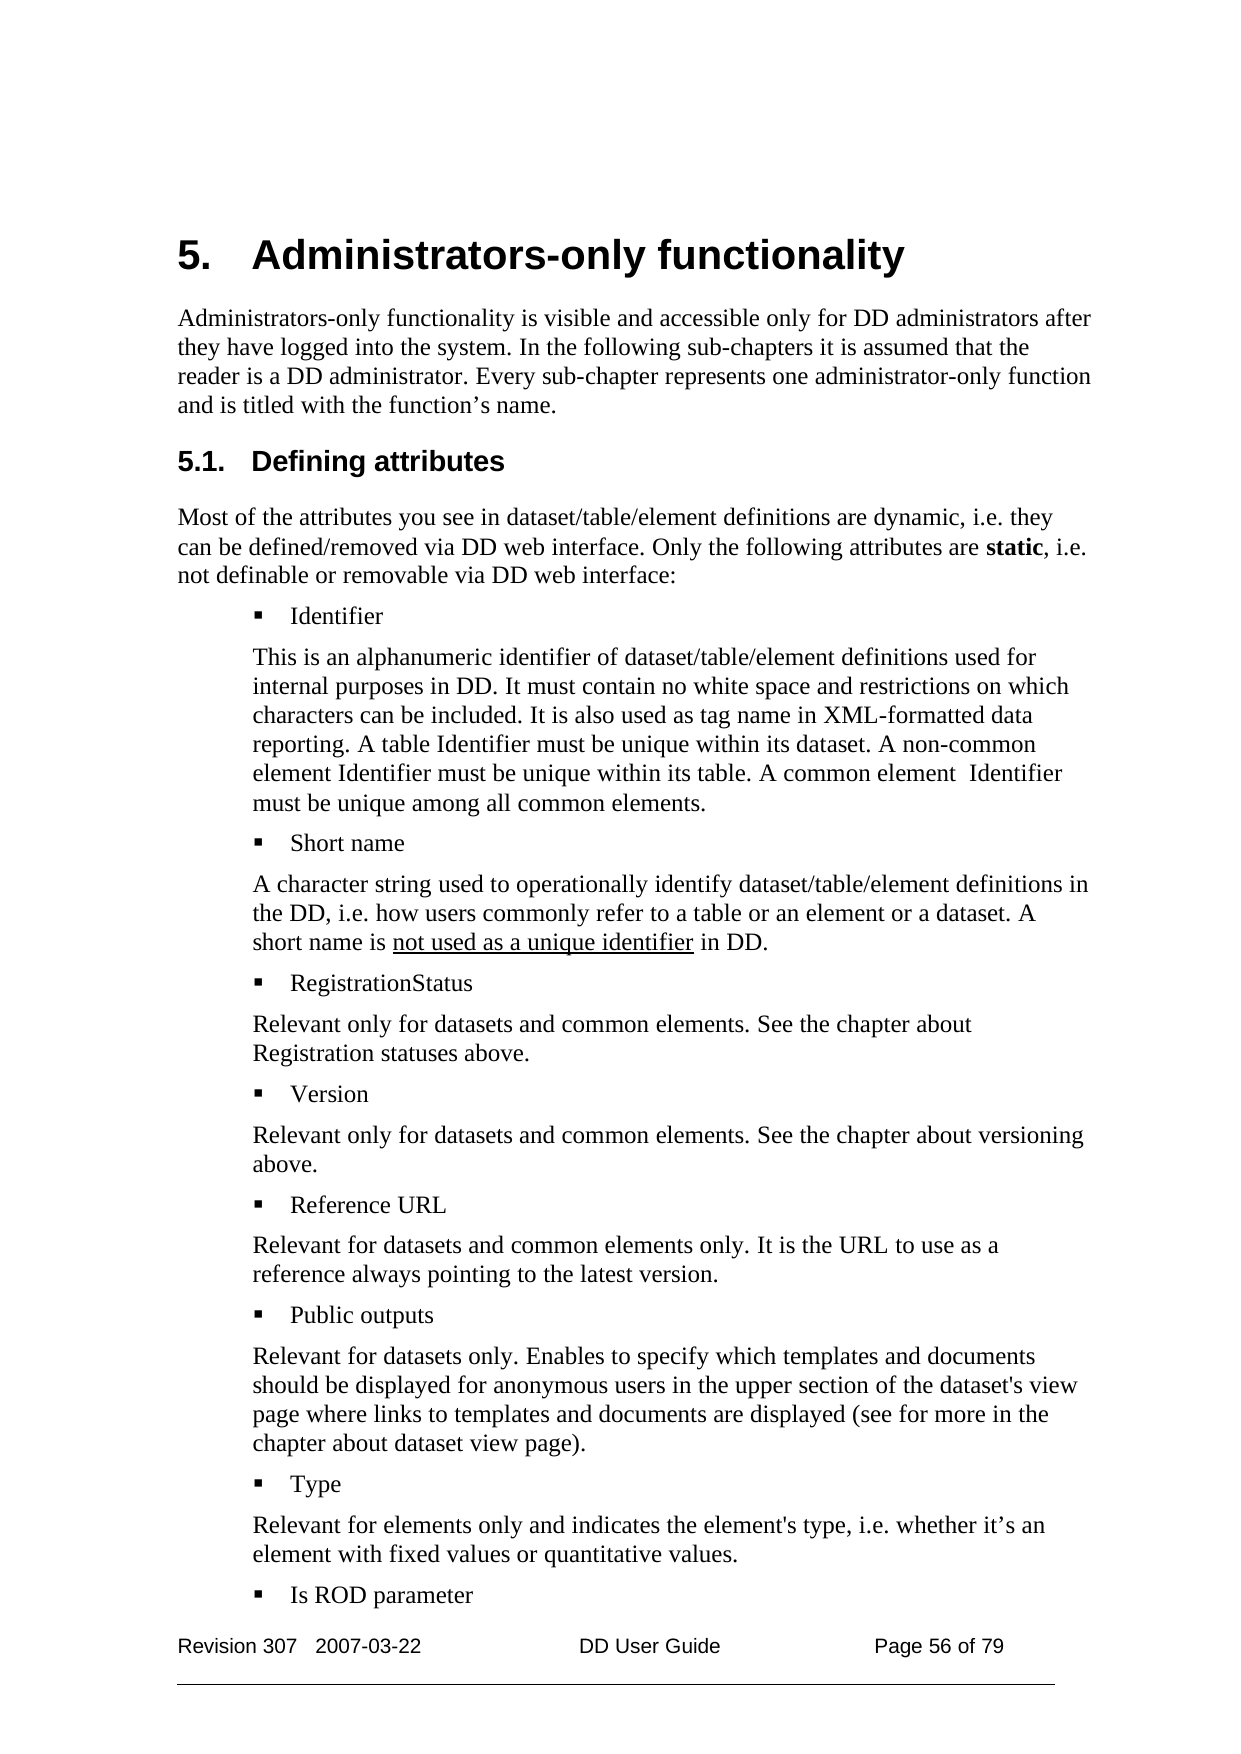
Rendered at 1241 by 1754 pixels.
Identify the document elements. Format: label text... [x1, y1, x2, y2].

list Reference URL [252, 1189, 1092, 1218]
list Public outputs [252, 1300, 1092, 1329]
text Relevant for elements only and indicates the element's type, i.e. whether it’s an element with fixed values or quantitative values. [252, 1510, 1092, 1568]
list Short name [252, 828, 1092, 857]
subtitle Administrators-only functionality [177, 230, 1092, 278]
text Relevant for datasets and common elements only. It is the URL to use as a reference always pointing to the latest version. [252, 1230, 1092, 1288]
text Administrators-only functionality is visible and accessible only for DD administrators after they have logged into the system. In the following sub-chapters it is assumed that the reader is a DD administrator. Every sub-chapter represents one administrator-only function and is titled with the function’s name. [177, 303, 1092, 419]
text This is an alphanumeric identifier of dataset/table/element definitions used for internal purposes in DD. It must contain no white space and restrictions on which characters can be included. It is also used as tag name in XML-formatted data reporting. A table Identifier must be unique within its dataset. A non-common element Identifier must be unique within its table. A common element Identifier must be unique among all common elements. [252, 642, 1092, 816]
list Is ROD parameter [252, 1580, 1092, 1609]
subtitle Defining attributes [177, 444, 1092, 477]
list Version [252, 1079, 1092, 1108]
text Relevant only for datasets and common elements. See the chapter about Registration statuses above. [252, 1009, 1092, 1067]
text Relevant for datasets only. Enables to specify which templates and documents should be displayed for anonymous users in the upper section of the dataset's view page where links to templates and documents are displayed (see for more in the chapter about dataset view page). [252, 1341, 1092, 1457]
list RegistrationStatus [252, 968, 1092, 997]
list Type [252, 1469, 1092, 1498]
text Most of the attributes you see in dataset/table/element definitions are dynamic, i.e. they can be defined/removed via DD web interface. Only the following attributes are static, i.e. not definable or removable via DD web interface: [177, 502, 1092, 589]
text A character string used to operationally identify dataset/table/element definitions in the DD, i.e. how users commonly refer to a table or an element or a dataset. A short name is not used as a unique identifier in DD. [252, 869, 1092, 956]
list Identifier [252, 601, 1092, 630]
text Relevant only for datasets and common elements. See the chapter about versioning above. [252, 1119, 1092, 1178]
